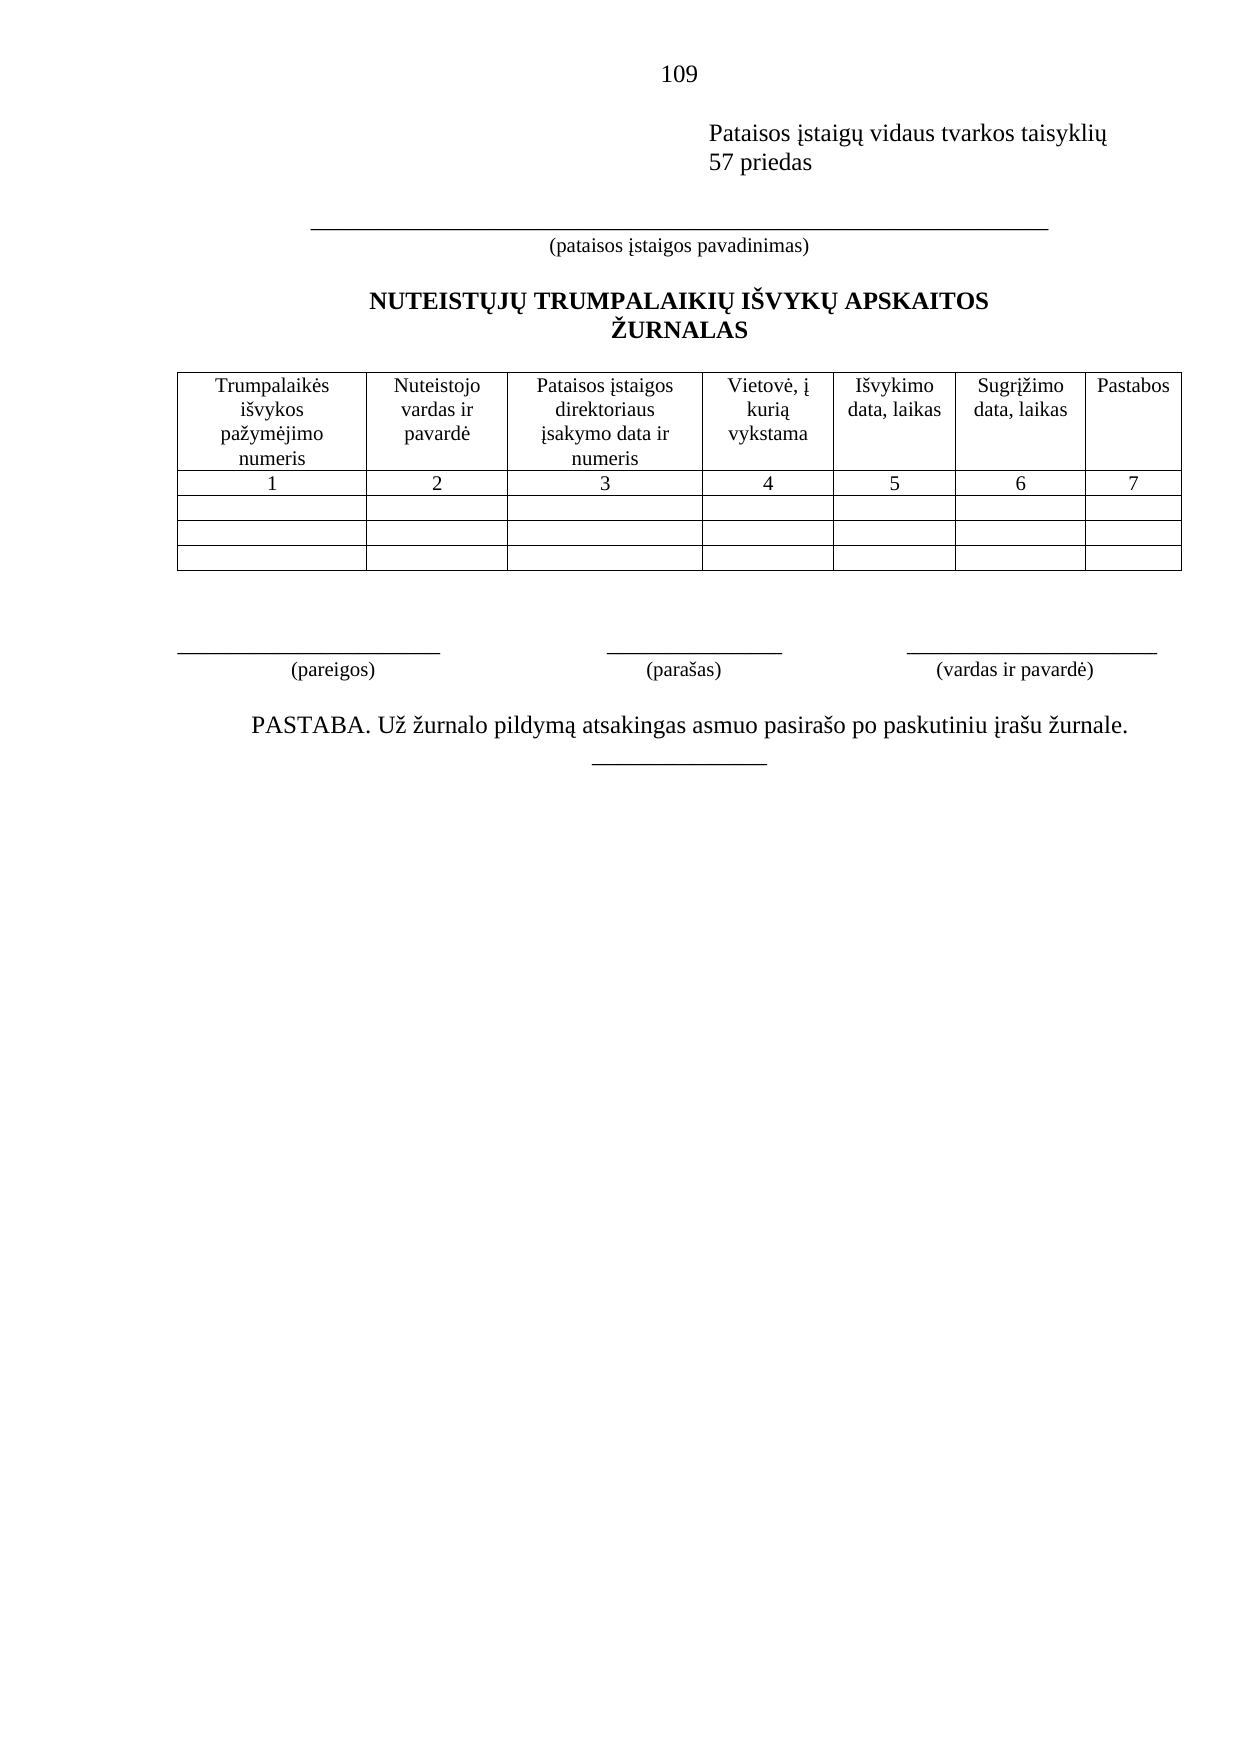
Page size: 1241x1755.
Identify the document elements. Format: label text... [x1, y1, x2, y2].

text ______________ [177, 739, 1181, 767]
table_cell 7 [1086, 471, 1181, 494]
table_cell [178, 546, 366, 570]
table_cell 5 [834, 471, 955, 494]
text NUTEISTŲJŲ TRUMPALAIKIŲ IŠVYKŲ APSKAITOS [177, 286, 1181, 315]
table_header Trumpalaikės išvykos pažymėjimo numeris [178, 373, 366, 469]
table_cell [1086, 546, 1181, 570]
table_cell [956, 546, 1085, 570]
table_cell [834, 546, 955, 570]
table_cell 3 [508, 471, 702, 494]
table_cell [834, 521, 955, 545]
table_cell [703, 546, 833, 570]
text _____________________ ______________ ____________________ [177, 628, 1181, 657]
table_header Vietovė, į kurią vykstama [703, 373, 833, 469]
table_cell [508, 521, 702, 545]
table_cell [367, 496, 507, 520]
table_cell [1086, 521, 1181, 545]
table_header Pastabos [1086, 373, 1181, 469]
table_cell [508, 546, 702, 570]
table_cell [178, 496, 366, 520]
table_cell 4 [703, 471, 833, 494]
table_cell 6 [956, 471, 1085, 494]
text ŽURNALAS [177, 315, 1181, 343]
table_cell [703, 496, 833, 520]
table_header Pataisos įstaigos direktoriaus įsakymo data ir numeris [508, 373, 702, 469]
table_header Išvykimo data, laikas [834, 373, 955, 469]
text 57 priedas [177, 147, 1181, 176]
table_cell [367, 546, 507, 570]
text (pataisos įstaigos pavadinimas) [177, 233, 1181, 257]
table_header Sugrįžimo data, laikas [956, 373, 1085, 469]
table_cell 2 [367, 471, 507, 494]
table_cell [178, 521, 366, 545]
table_cell [703, 521, 833, 545]
table_cell [1086, 496, 1181, 520]
text ___________________________________________________________ [177, 204, 1181, 233]
text (pareigos) (parašas) (vardas ir pavardė) [177, 657, 1181, 681]
text Pataisos įstaigų vidaus tvarkos taisyklių [709, 118, 1181, 147]
text PASTABA. Už žurnalo pildymą atsakingas asmuo pasirašo po paskutiniu įrašu žurnale. [177, 710, 1181, 739]
table_cell [367, 521, 507, 545]
table_cell 1 [178, 471, 366, 494]
table_cell [508, 496, 702, 520]
table_cell [956, 496, 1085, 520]
table_cell [956, 521, 1085, 545]
table_header Nuteistojo vardas ir pavardė [367, 373, 507, 469]
table_cell [834, 496, 955, 520]
